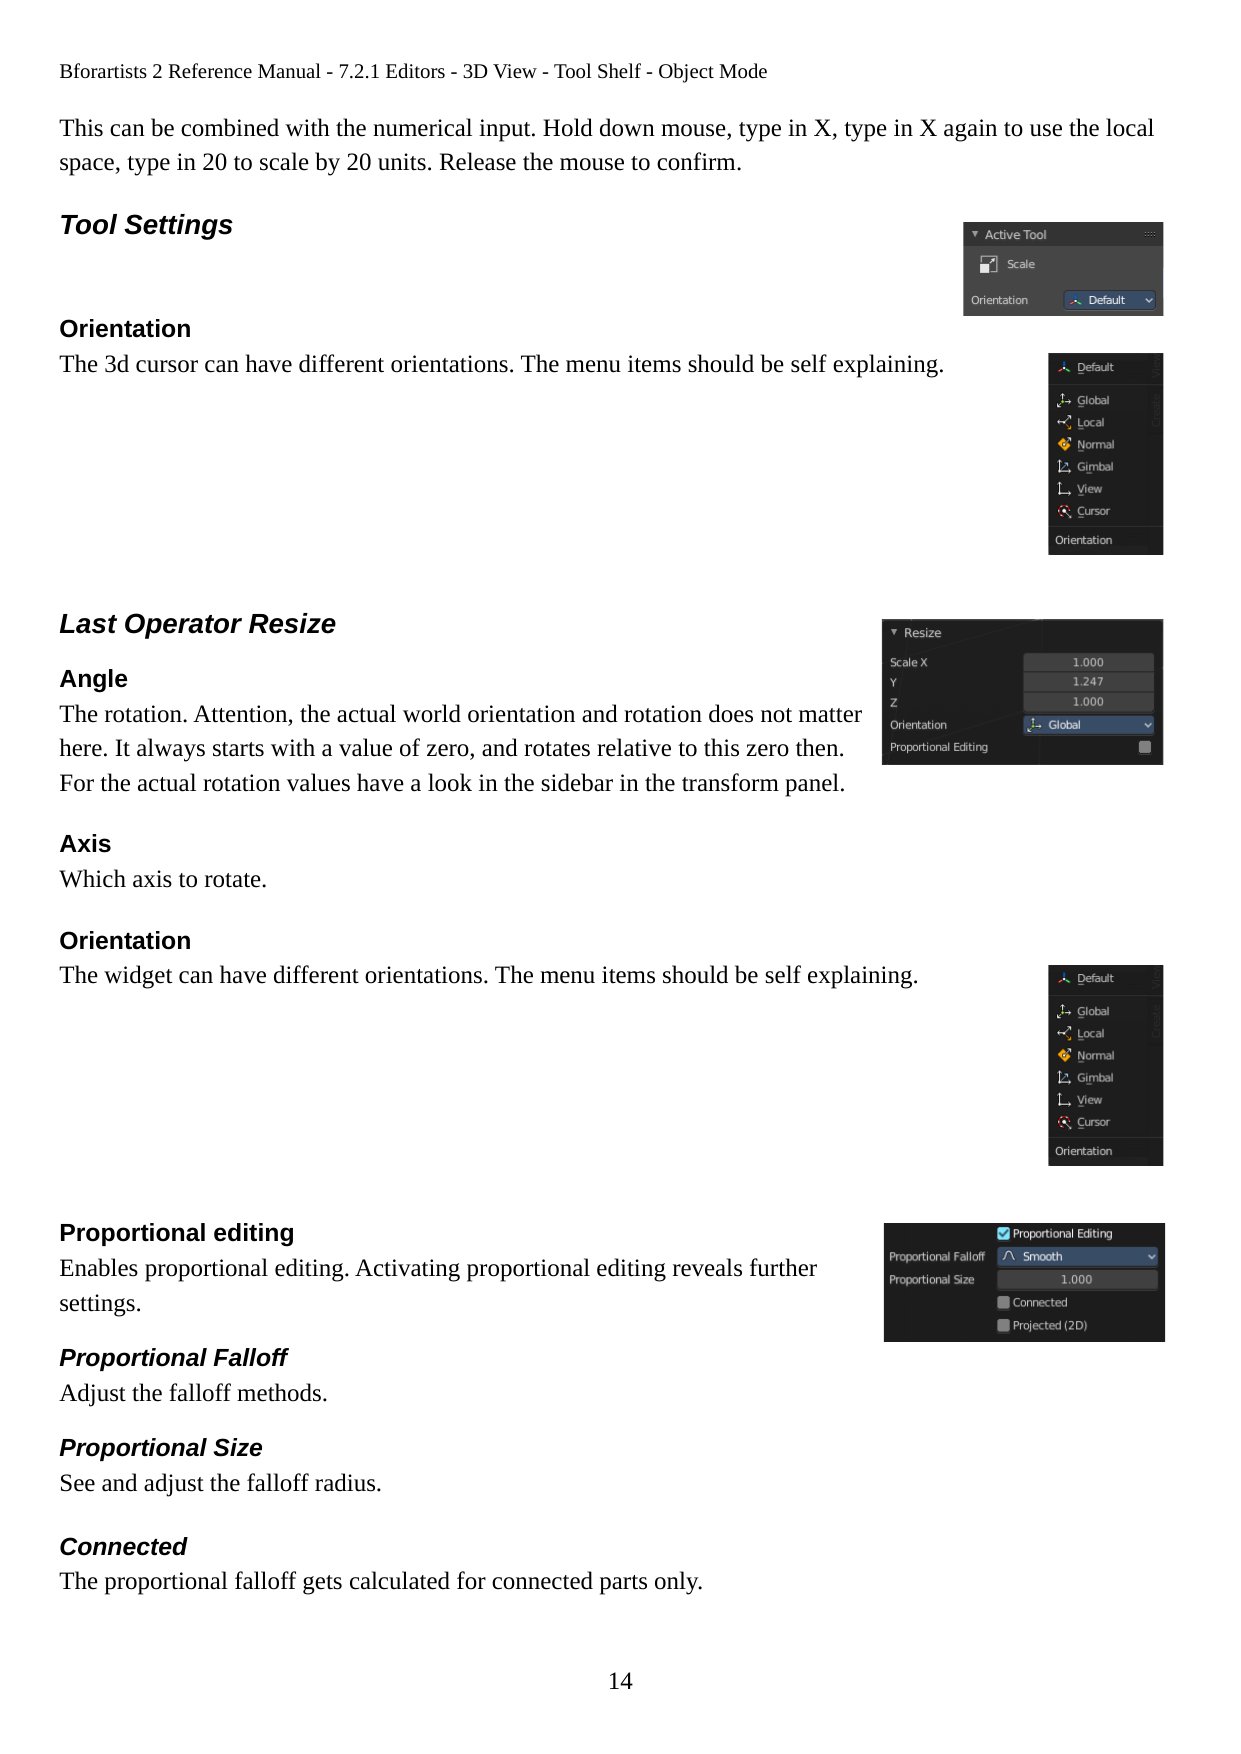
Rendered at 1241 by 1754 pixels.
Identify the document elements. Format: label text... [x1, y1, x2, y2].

text See and adjust the falloff radius. [59, 1468, 1181, 1497]
text Adjust the falloff methods. [59, 1378, 1181, 1406]
picture [883, 1223, 1166, 1342]
picture [963, 222, 1164, 316]
subtitle Orientation [59, 926, 1181, 954]
subtitle Proportional editing [59, 1218, 1181, 1247]
text This can be combined with the numerical input. Hold down mouse, type in X, type in X again to use the local space, type in 20 to scale by 20 units. Release the mouse to confirm. [59, 113, 1181, 176]
subtitle Last Operator Resize [59, 607, 1181, 639]
subtitle Tool Settings [59, 209, 1181, 241]
text The widget can have different orientations. The menu items should be self explaining. [59, 961, 1181, 989]
subtitle [1164, 664, 1181, 693]
subtitle Orientation [59, 314, 1181, 343]
subtitle Proportional Falloff [59, 1343, 1181, 1371]
text The rotation. Attention, the actual world orientation and rotation does not matter here. It always starts with a value of zero, and rotates relative to this zero then. For the actual rotation values have a look in the sidebar in the transform panel. [59, 699, 1181, 797]
subtitle Connected [59, 1532, 1181, 1560]
text Which axis to rotate. [59, 864, 1181, 893]
subtitle Proportional Size [59, 1433, 1181, 1462]
text The 3d cursor can have different orientations. The menu items should be self explaining. [59, 349, 1181, 378]
text The proportional falloff gets calculated for connected parts only. [59, 1566, 1181, 1595]
subtitle Axis [59, 829, 1181, 858]
text Enables proportional editing. Activating proportional editing reveals further settings. [59, 1253, 883, 1316]
picture [1048, 965, 1164, 1166]
subtitle Angle [59, 664, 881, 693]
picture [1048, 353, 1164, 555]
picture [881, 619, 1164, 765]
